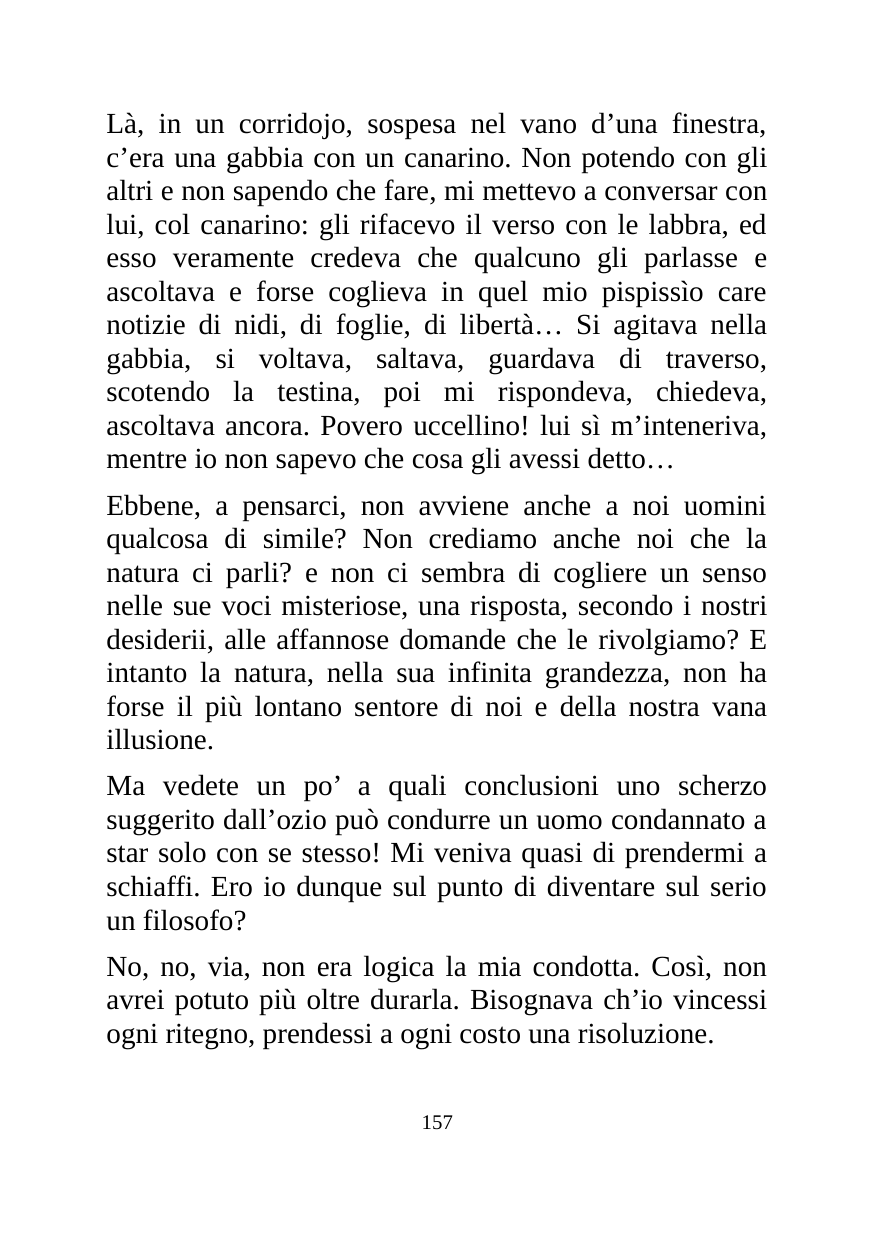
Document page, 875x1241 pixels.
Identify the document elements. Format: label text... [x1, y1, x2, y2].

text Là, in un corridojo, sospesa nel vano d’una finestra, c’era una gabbia con un canarino. Non potendo con gli altri e non sapendo che fare, mi mettevo a conversar con lui, col canarino: gli rifacevo il verso con le labbra, ed esso veramente credeva che qualcuno gli parlasse e ascoltava e forse coglieva in quel mio pispissìo care notizie di nidi, di foglie, di libertà… Si agitava nella gabbia, si voltava, saltava, guardava di traverso, scotendo la testina, poi mi rispondeva, chiedeva, ascoltava ancora. Povero uccellino! lui sì m’inteneriva, mentre io non sapevo che cosa gli avessi detto… [106, 106, 768, 475]
text Ma vedete un po’ a quali conclusioni uno scherzo suggerito dall’ozio può condurre un uomo condannato a star solo con se stesso! Mi veniva quasi di prendermi a schiaffi. Ero io dunque sul punto di diventare sul serio un filosofo? [106, 768, 768, 936]
text No, no, via, non era logica la mia condotta. Così, non avrei potuto più oltre durarla. Bisognava ch’io vincessi ogni ritegno, prendessi a ogni costo una risoluzione. [106, 949, 768, 1049]
text Ebbene, a pensarci, non avviene anche a noi uomini qualcosa di simile? Non crediamo anche noi che la natura ci parli? e non ci sembra di cogliere un senso nelle sue voci misteriose, una risposta, secondo i nostri desiderii, alle affannose domande che le rivolgiamo? E intanto la natura, nella sua infinita grandezza, non ha forse il più lontano sentore di noi e della nostra vana illusione. [106, 488, 768, 756]
